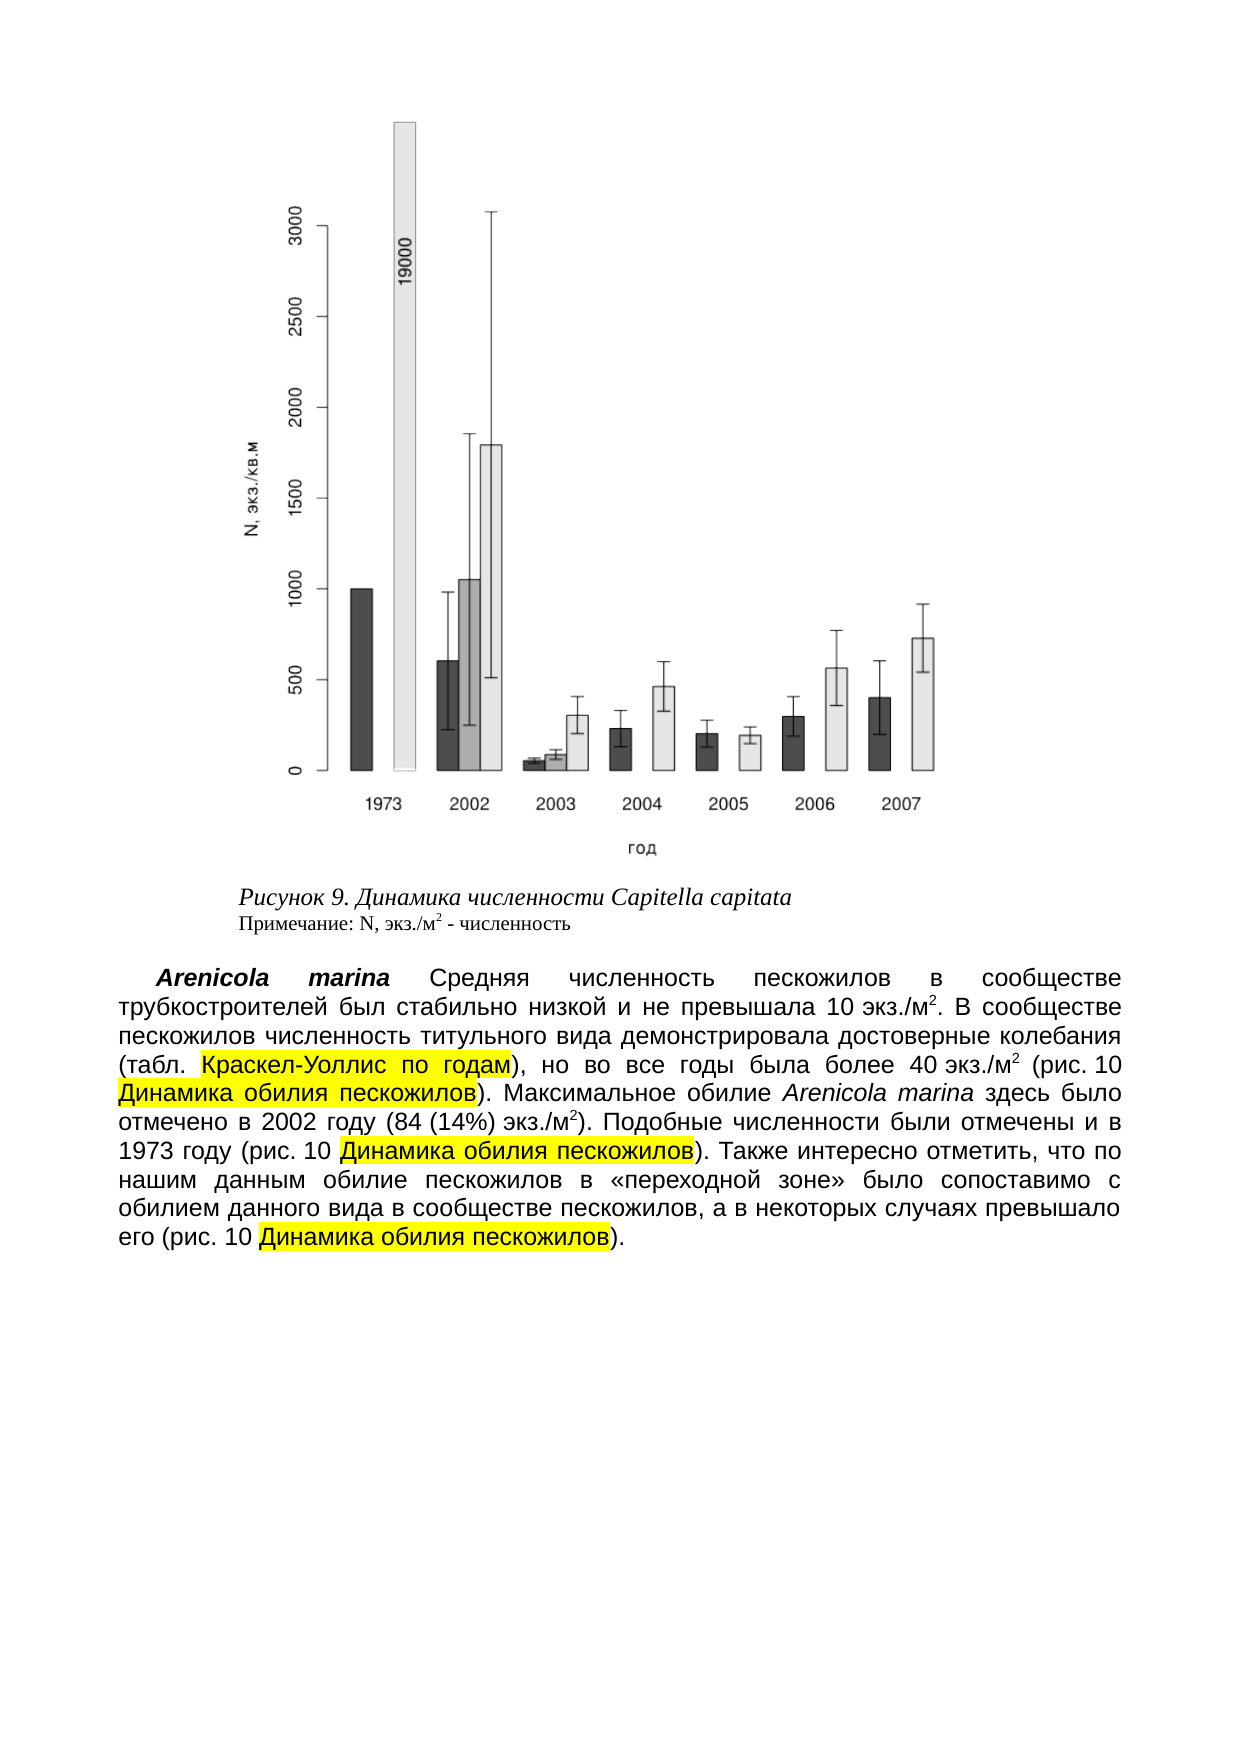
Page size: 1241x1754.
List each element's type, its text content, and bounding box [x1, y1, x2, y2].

text Рисунок 9. Динамика численности Capitella capitata [238, 882, 1002, 911]
picture [238, 118, 1003, 882]
text Примечание: N, экз./м2 - численность [238, 911, 1002, 934]
text Arenicola marina Средняя численность пескожилов в сообществе трубкостроителей был стабильно низкой и не превышала 10 экз./м2. В сообществе пескожилов численность титульного вида демонстрировала достоверные колебания (табл. Краскел-Уоллис по годам), но во все годы была более 40 экз./м2 (рис. 10 Динамика обилия пескожилов). Максимальное обилие Arenicola marina здесь было отмечено в 2002 году (84 (14%) экз./м2). Подобные численности были отмечены и в 1973 году (рис. 10 Динамика обилия пескожилов). Также интересно отметить, что по нашим данным обилие пескожилов в «переходной зоне» было сопоставимо с обилием данного вида в сообществе пескожилов, а в некоторых случаях превышало его (рис. 10 Динамика обилия пескожилов). [118, 963, 1122, 1251]
